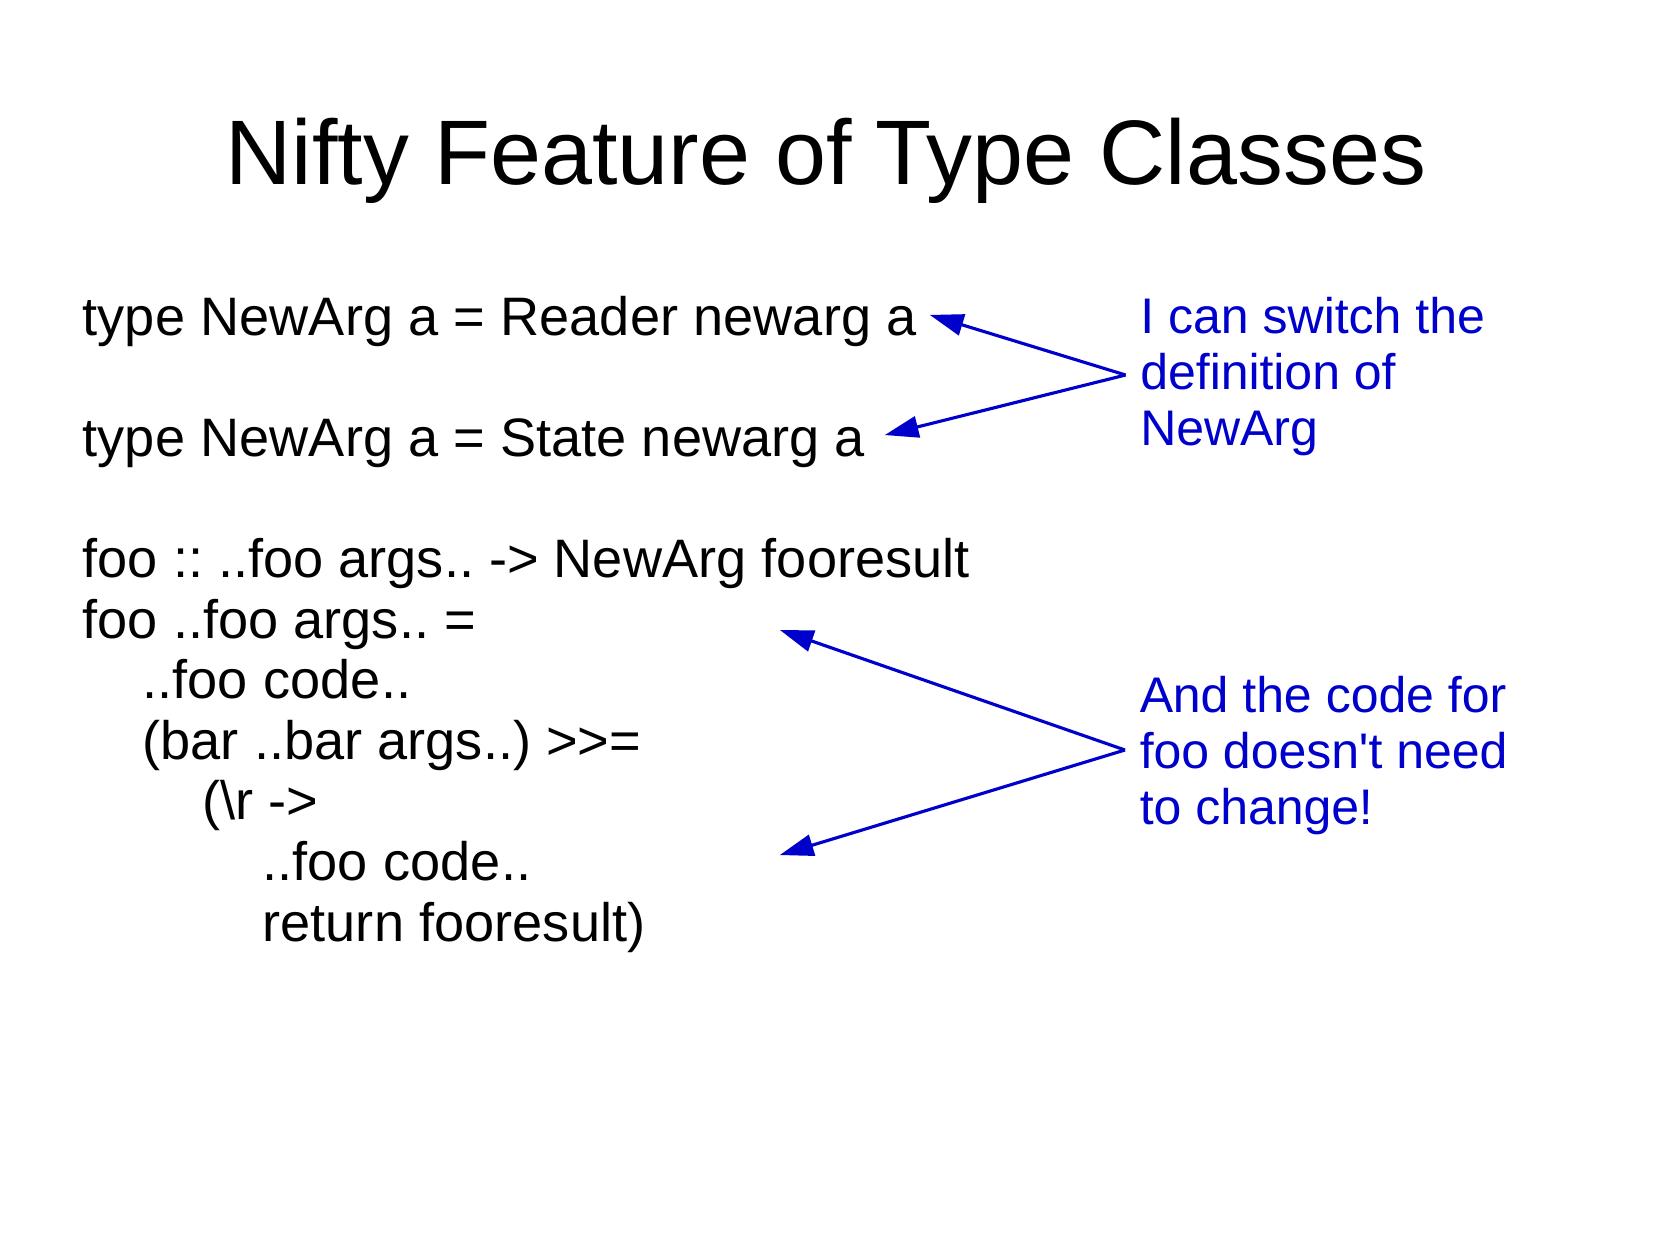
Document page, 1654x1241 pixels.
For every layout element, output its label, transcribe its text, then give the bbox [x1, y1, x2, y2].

text_box And the code for foo doesn't need to change! [1125, 660, 1523, 844]
subtitle type NewArg a = Reader newarg a type NewArg a = State newarg a foo :: ..foo args.. -> NewArg fooresult foo ..foo args.. = ..foo code.. (bar ..bar args..) >>= (\r -> ..foo code.. return fooresult) [82, 285, 1571, 1015]
title Nifty Feature of Type Classes [82, 49, 1571, 257]
text_box I can switch the definition of NewArg [1125, 281, 1501, 466]
